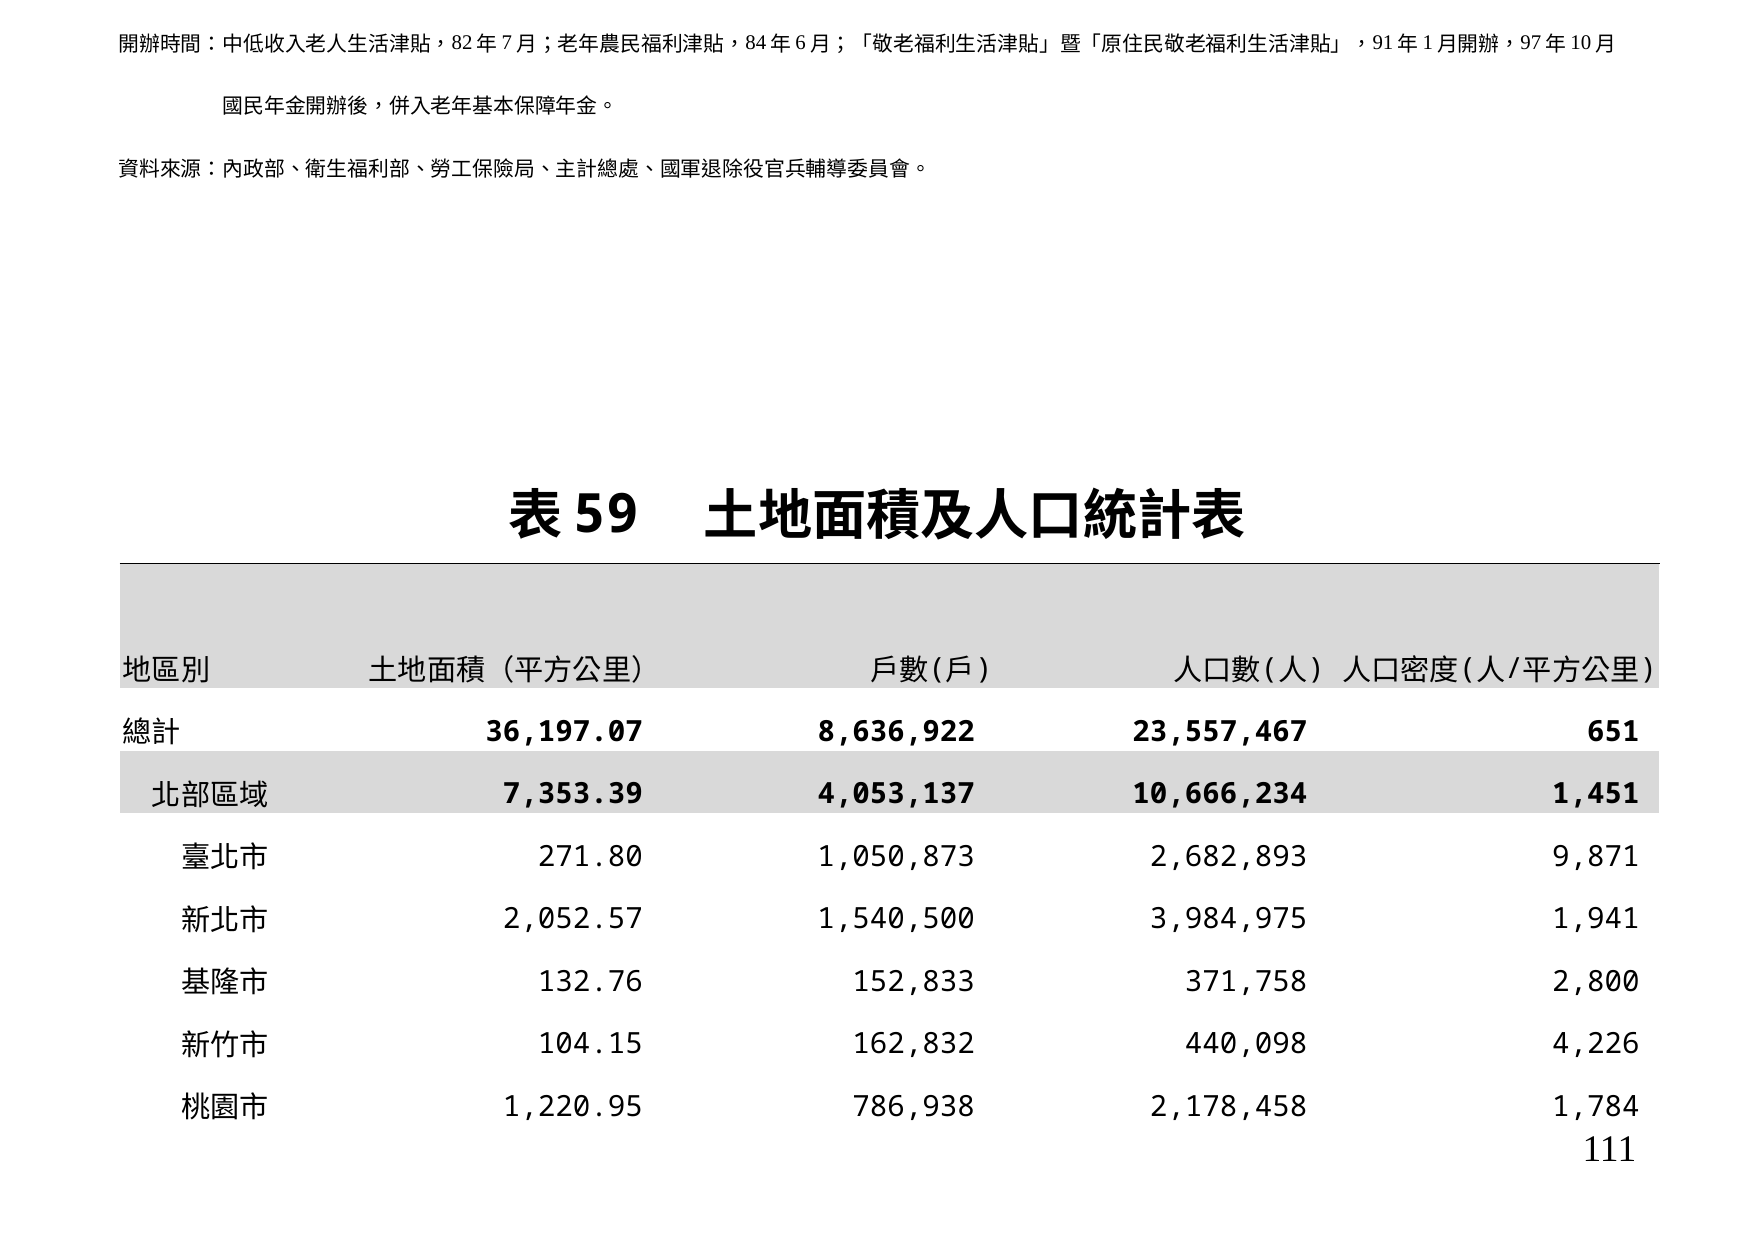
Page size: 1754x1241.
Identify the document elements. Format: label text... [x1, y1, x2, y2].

table_cell 440,098 [995, 1001, 1327, 1063]
table_cell 152,833 [663, 938, 995, 1001]
table_header 土地面積（平方公里） [331, 564, 663, 688]
table_cell 2,178,458 [995, 1063, 1327, 1126]
table_cell 2,800 [1327, 938, 1659, 1001]
table_cell 132.76 [331, 938, 663, 1001]
table_cell 271.80 [331, 813, 663, 876]
table_cell 總計 [120, 688, 331, 751]
table_cell 3,984,975 [995, 876, 1327, 938]
table_cell 651 [1327, 688, 1659, 751]
text 開辦時間：中低收入老人生活津貼，82年7月；老年農民福利津貼，84年6月；「敬老福利生活津貼」暨「原住民敬老福利生活津貼」，91年1月開辦，97年10月國民年金開辦後，併入老年基本保障年金。 [118, 1, 1636, 126]
table_cell 新竹市 [120, 1001, 331, 1063]
table_cell 162,832 [663, 1001, 995, 1063]
table_cell 1,451 [1327, 751, 1659, 813]
table_header 人口密度(人/平方公里) [1327, 564, 1659, 688]
table_cell 36,197.07 [331, 688, 663, 751]
table_cell 786,938 [663, 1063, 995, 1126]
table_cell 4,226 [1327, 1001, 1659, 1063]
table_cell 1,784 [1327, 1063, 1659, 1126]
table_cell 北部區域 [120, 751, 331, 813]
subtitle 表59 土地面積及人口統計表 [118, 438, 1636, 563]
table_cell 1,941 [1327, 876, 1659, 938]
table_cell 1,050,873 [663, 813, 995, 876]
table_cell 臺北市 [120, 813, 331, 876]
table_cell 新北市 [120, 876, 331, 938]
table_cell 23,557,467 [995, 688, 1327, 751]
table_header 戶數(戶) [663, 564, 995, 688]
table_cell 10,666,234 [995, 751, 1327, 813]
table_cell 4,053,137 [663, 751, 995, 813]
table_cell 8,636,922 [663, 688, 995, 751]
table_cell 1,220.95 [331, 1063, 663, 1126]
table_cell 104.15 [331, 1001, 663, 1063]
table_cell 2,682,893 [995, 813, 1327, 876]
table_cell 7,353.39 [331, 751, 663, 813]
table_cell 9,871 [1327, 813, 1659, 876]
table_cell 2,052.57 [331, 876, 663, 938]
table_cell 1,540,500 [663, 876, 995, 938]
table_header 人口數(人) [995, 564, 1327, 688]
text 資料來源：內政部、衛生福利部、勞工保險局、主計總處、國軍退除役官兵輔導委員會。 [118, 126, 1636, 188]
table_cell 桃園市 [120, 1063, 331, 1126]
table_cell 371,758 [995, 938, 1327, 1001]
table_header 地區別 [120, 564, 331, 688]
table_cell 基隆市 [120, 938, 331, 1001]
